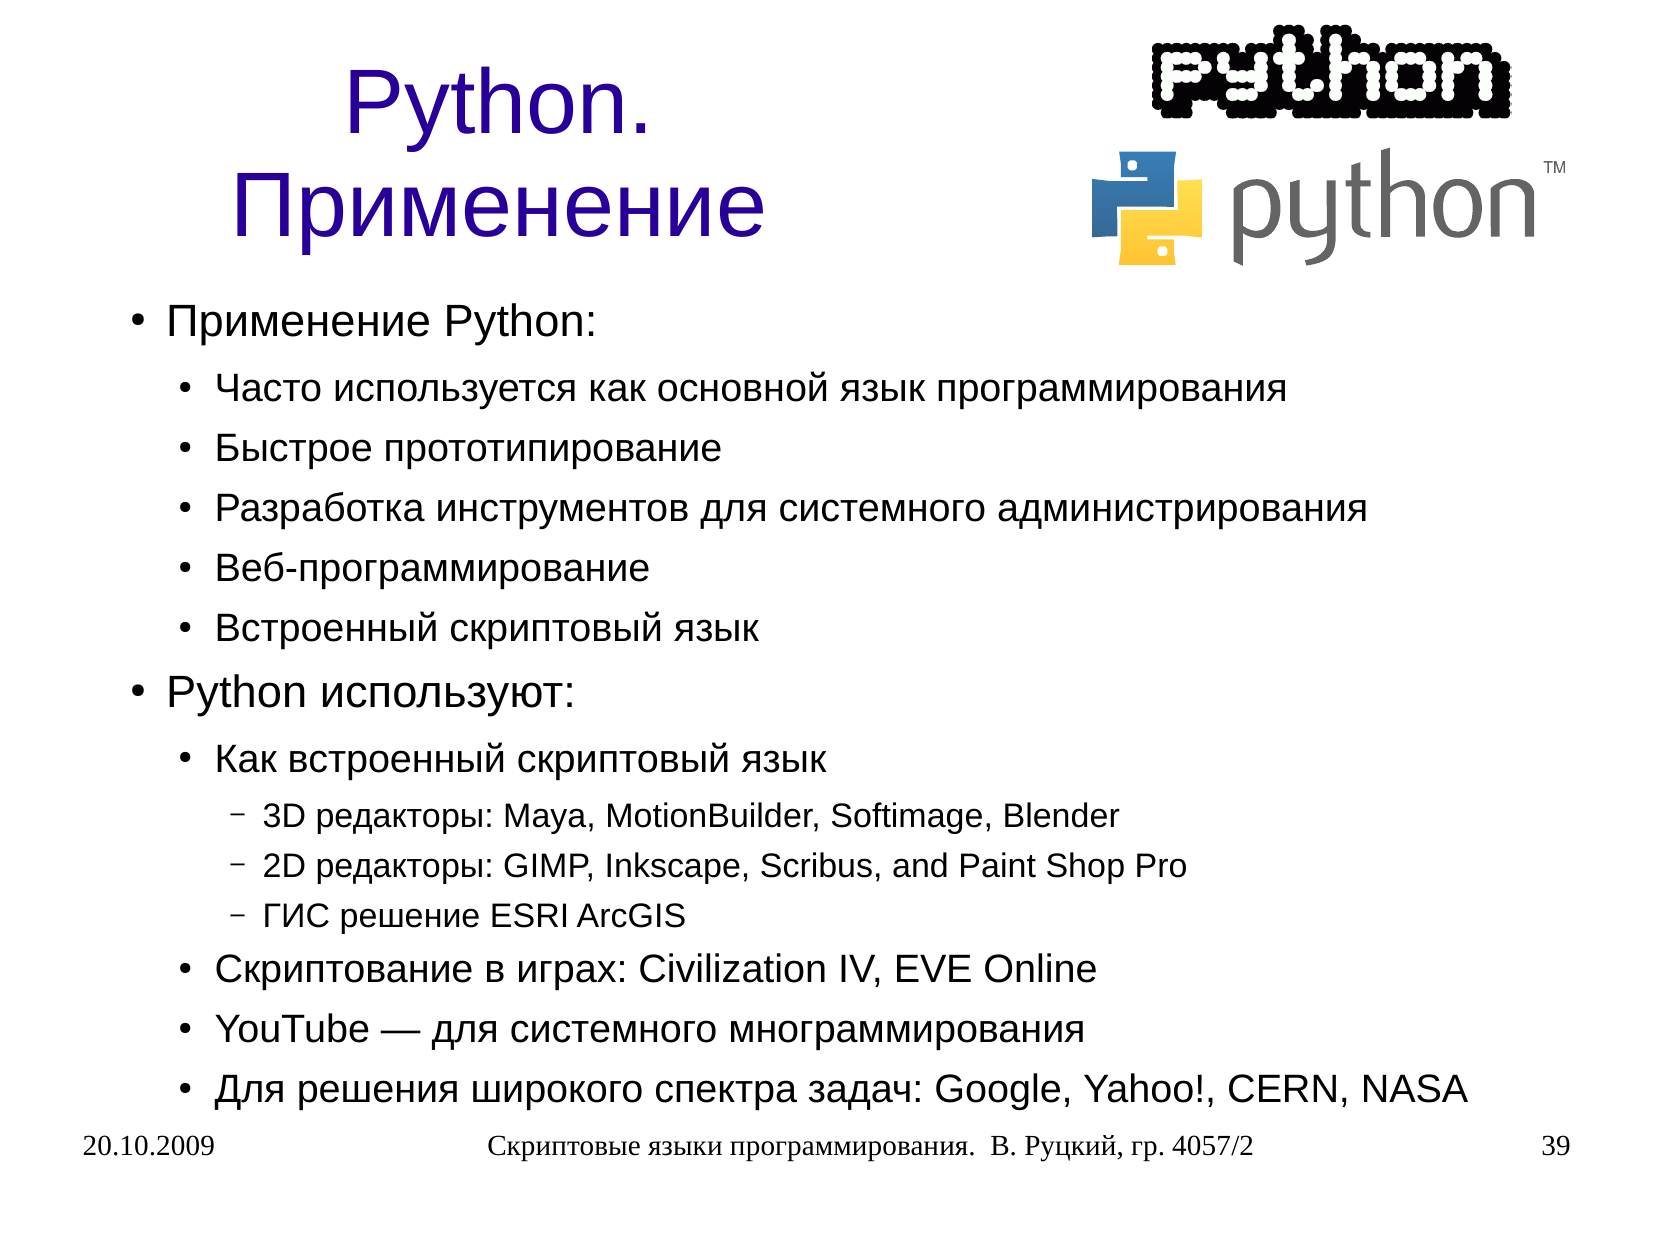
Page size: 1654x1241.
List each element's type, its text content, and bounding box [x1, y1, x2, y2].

list Применение Python: Часто используется как основной язык программирования Быстрое прототипирование Разработка инструментов для системного администрирования Веб-программирование Встроенный скриптовый язык Python используют: Как встроенный скриптовый язык 3D редакторы: Maya, MotionBuilder, Softimage, Blender 2D редакторы: GIMP, Inkscape, Scribus, and Paint Shop Pro ГИС решение ESRI ArcGIS Скриптование в играх: Civilization IV, EVE Online YouTube — для системного многраммирования Для решения широкого спектра задач: Google, Yahoo!, CERN, NASA [118, 295, 826, 1114]
picture [1151, 24, 1512, 119]
list [826, 295, 1595, 1114]
picture [1092, 147, 1565, 266]
title Python. Применение [82, 49, 916, 257]
